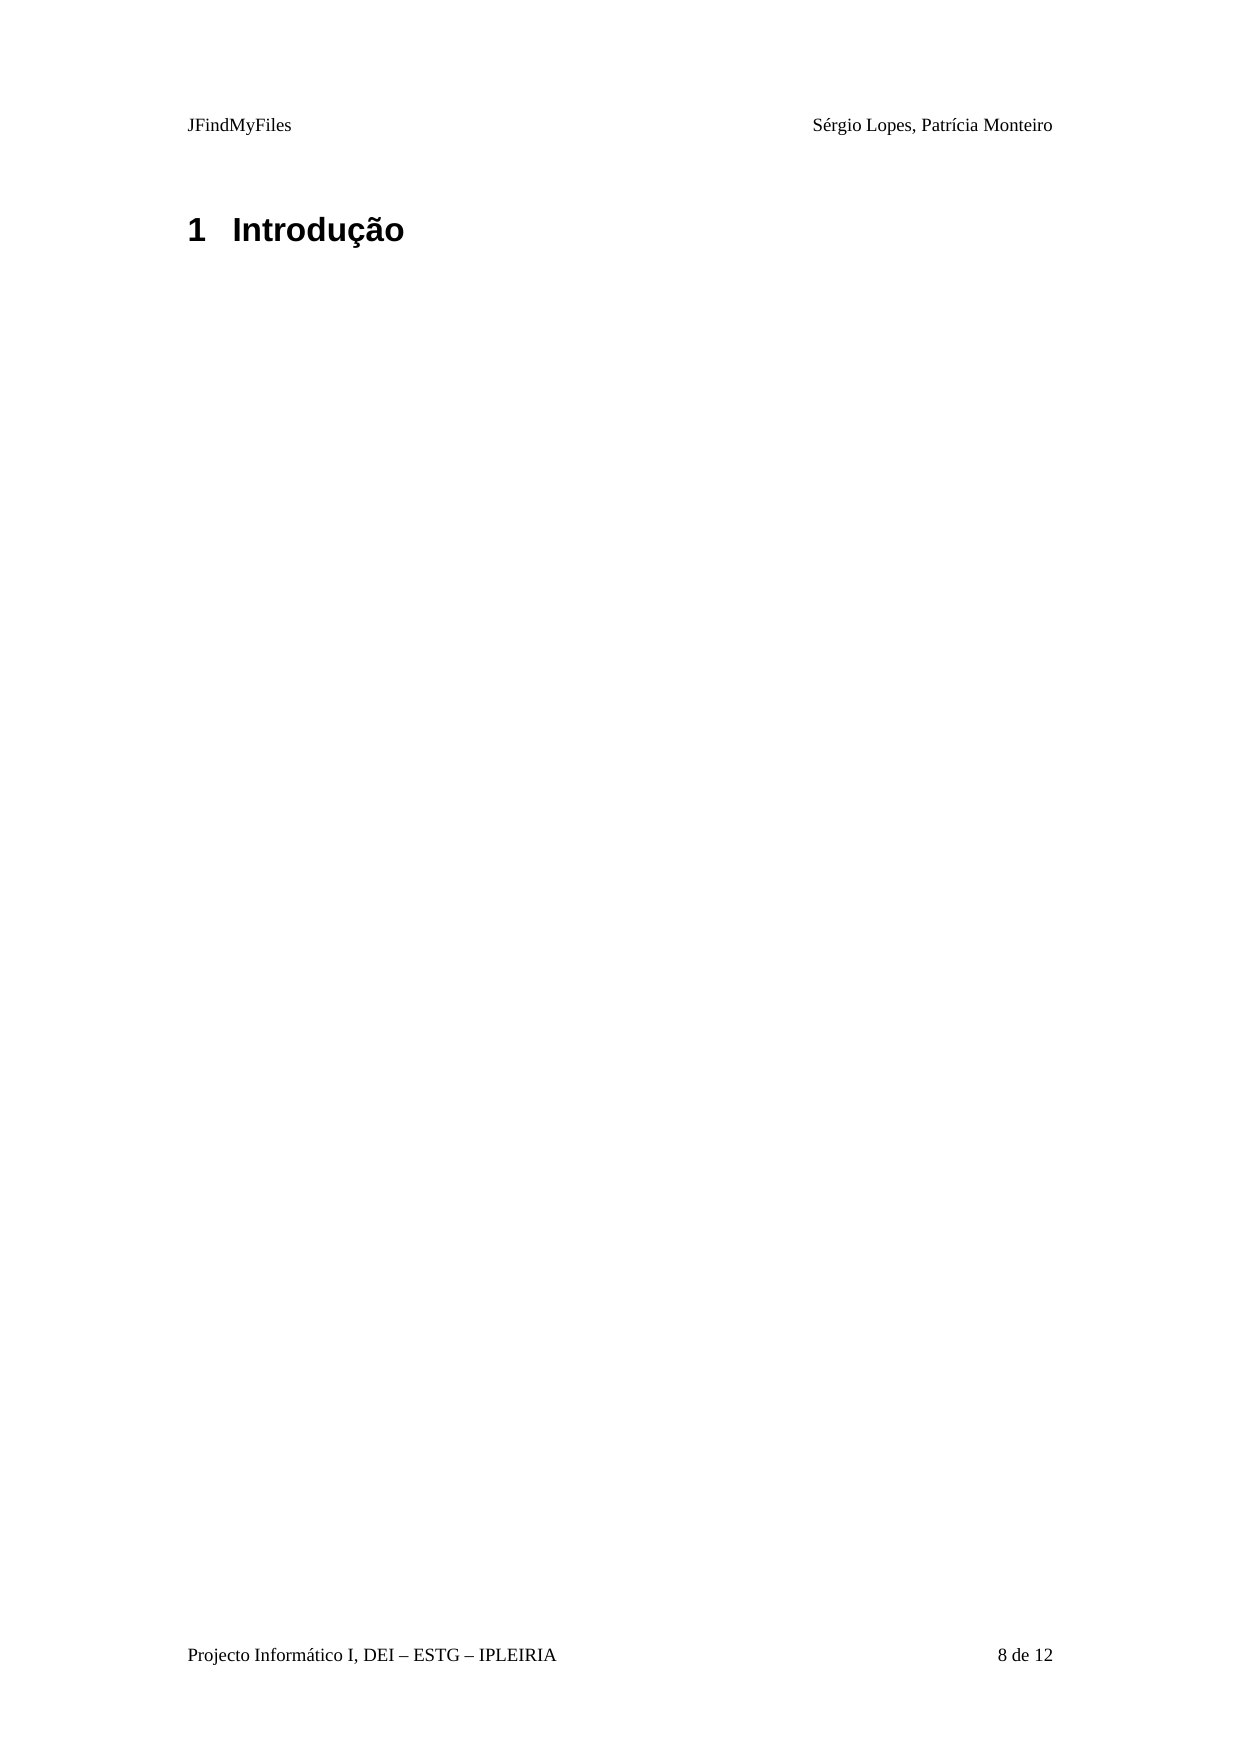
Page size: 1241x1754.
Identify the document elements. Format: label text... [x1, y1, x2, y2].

subtitle Introdução [187, 210, 1053, 248]
